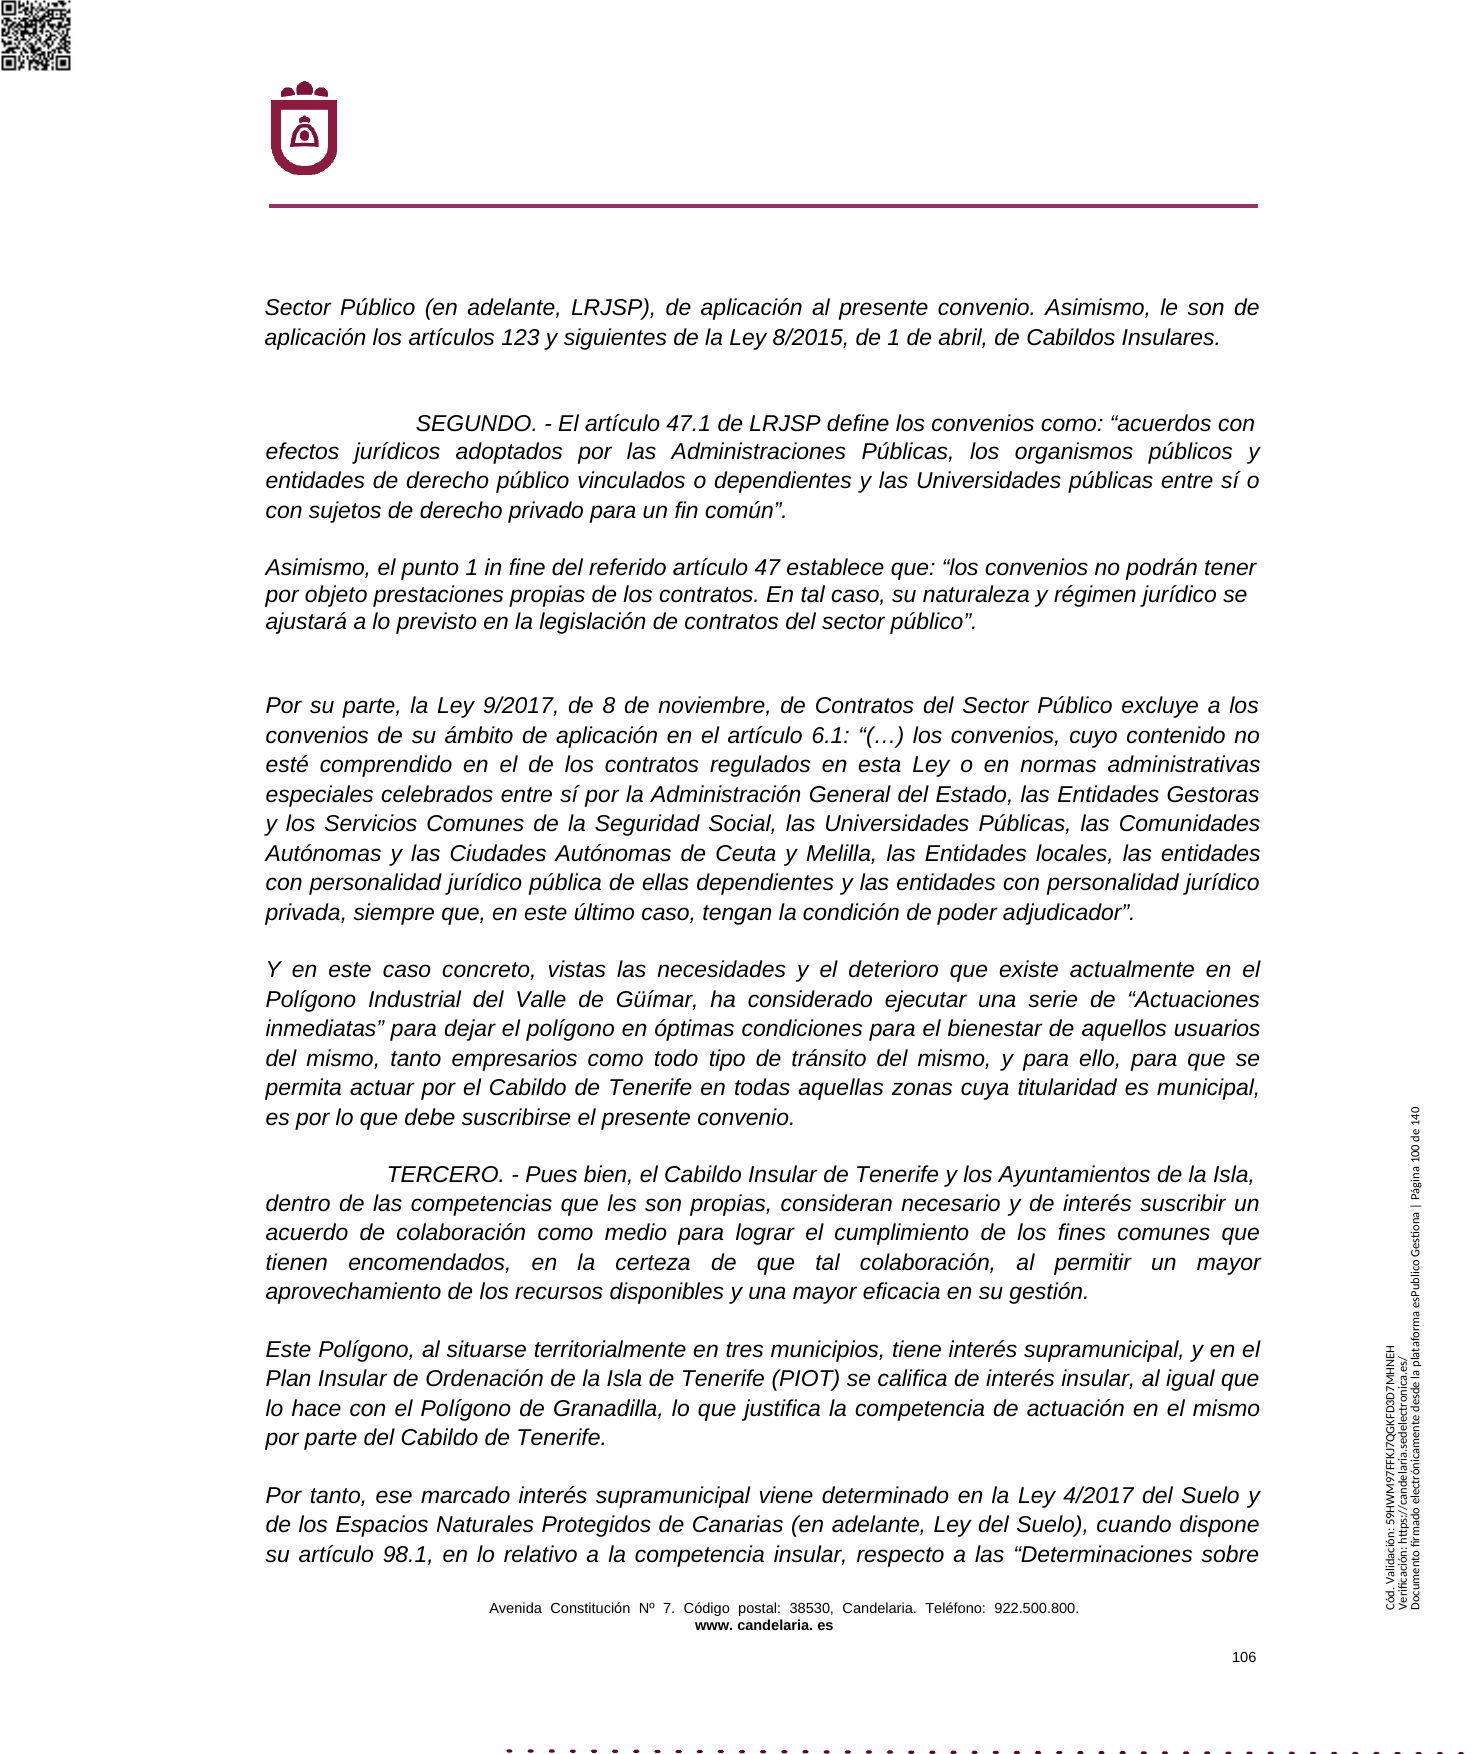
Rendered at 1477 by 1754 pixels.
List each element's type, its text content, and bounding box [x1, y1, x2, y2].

text SEGUNDO. - El artículo 47.1 de LRJSP define los convenios como: “acuerdos con [236, 409, 1263, 436]
text Por su parte, la Ley 9/2017, de 8 de noviembre, de Contratos del Sector Público excluye a los convenios de su ámbito de aplicación en el artículo 6.1: “(…) los convenios, cuyo contenido no esté comprendido en el de los contratos regulados en esta Ley o en normas administrativas especiales celebrados entre sí por la Administración General del Estado, las Entidades Gestoras y los Servicios Comunes de la Seguridad Social, las Universidades Públicas, las Comunidades Autónomas y las Ciudades Autónomas de Ceuta y Melilla, las Entidades locales, las entidades con personalidad jurídico pública de ellas dependientes y las entidades con personalidad jurídico privada, siempre que, en este último caso, tengan la condición de poder adjudicador”. [265, 692, 1263, 925]
text Asimismo, el punto 1 in fine del referido artículo 47 establece que: “los convenios no podrán tener por objeto prestaciones propias de los contratos. En tal caso, su naturaleza y régimen jurídico se ajustará a lo previsto en la legislación de contratos del sector público”. [265, 554, 1283, 635]
text Este Polígono, al situarse territorialmente en tres municipios, tiene interés supramunicipal, y en el Plan Insular de Ordenación de la Isla de Tenerife (PIOT) se califica de interés insular, al igual que lo hace con el Polígono de Granadilla, lo que justifica la competencia de actuación en el mismo por parte del Cabildo de Tenerife. [265, 1336, 1263, 1450]
text Sector Público (en adelante, LRJSP), de aplicación al presente convenio. Asimismo, le son de aplicación los artículos 123 y siguientes de la Ley 8/2015, de 1 de abril, de Cabildos Insulares. [264, 294, 1263, 350]
text efectos jurídicos adoptados por las Administraciones Públicas, los organismos públicos y entidades de derecho público vinculados o dependientes y las Universidades públicas entre sí o con sujetos de derecho privado para un fin común”. [265, 438, 1263, 523]
text Y en este caso concreto, vistas las necesidades y el deterioro que existe actualmente en el Polígono Industrial del Valle de Güímar, ha considerado ejecutar una serie de “Actuaciones inmediatas” para dejar el polígono en óptimas condiciones para el bienestar de aquellos usuarios del mismo, tanto empresarios como todo tipo de tránsito del mismo, y para ello, para que se permita actuar por el Cabildo de Tenerife en todas aquellas zonas cuya titularidad es municipal, es por lo que debe suscribirse el presente convenio. [265, 956, 1263, 1130]
text TERCERO. - Pues bien, el Cabildo Insular de Tenerife y los Ayuntamientos de la Isla, [236, 1161, 1263, 1188]
text Por tanto, ese marcado interés supramunicipal viene determinado en la Ley 4/2017 del Suelo y de los Espacios Naturales Protegidos de Canarias (en adelante, Ley del Suelo), cuando dispone su artículo 98.1, en lo relativo a la competencia insular, respecto a las “Determinaciones sobre [265, 1482, 1263, 1567]
text dentro de las competencias que les son propias, consideran necesario y de interés suscribir un acuerdo de colaboración como medio para lograr el cumplimiento de los fines comunes que tienen encomendados, en la certeza de que tal colaboración, al permitir un mayor aprovechamiento de los recursos disponibles y una mayor eficacia en su gestión. [265, 1189, 1263, 1304]
